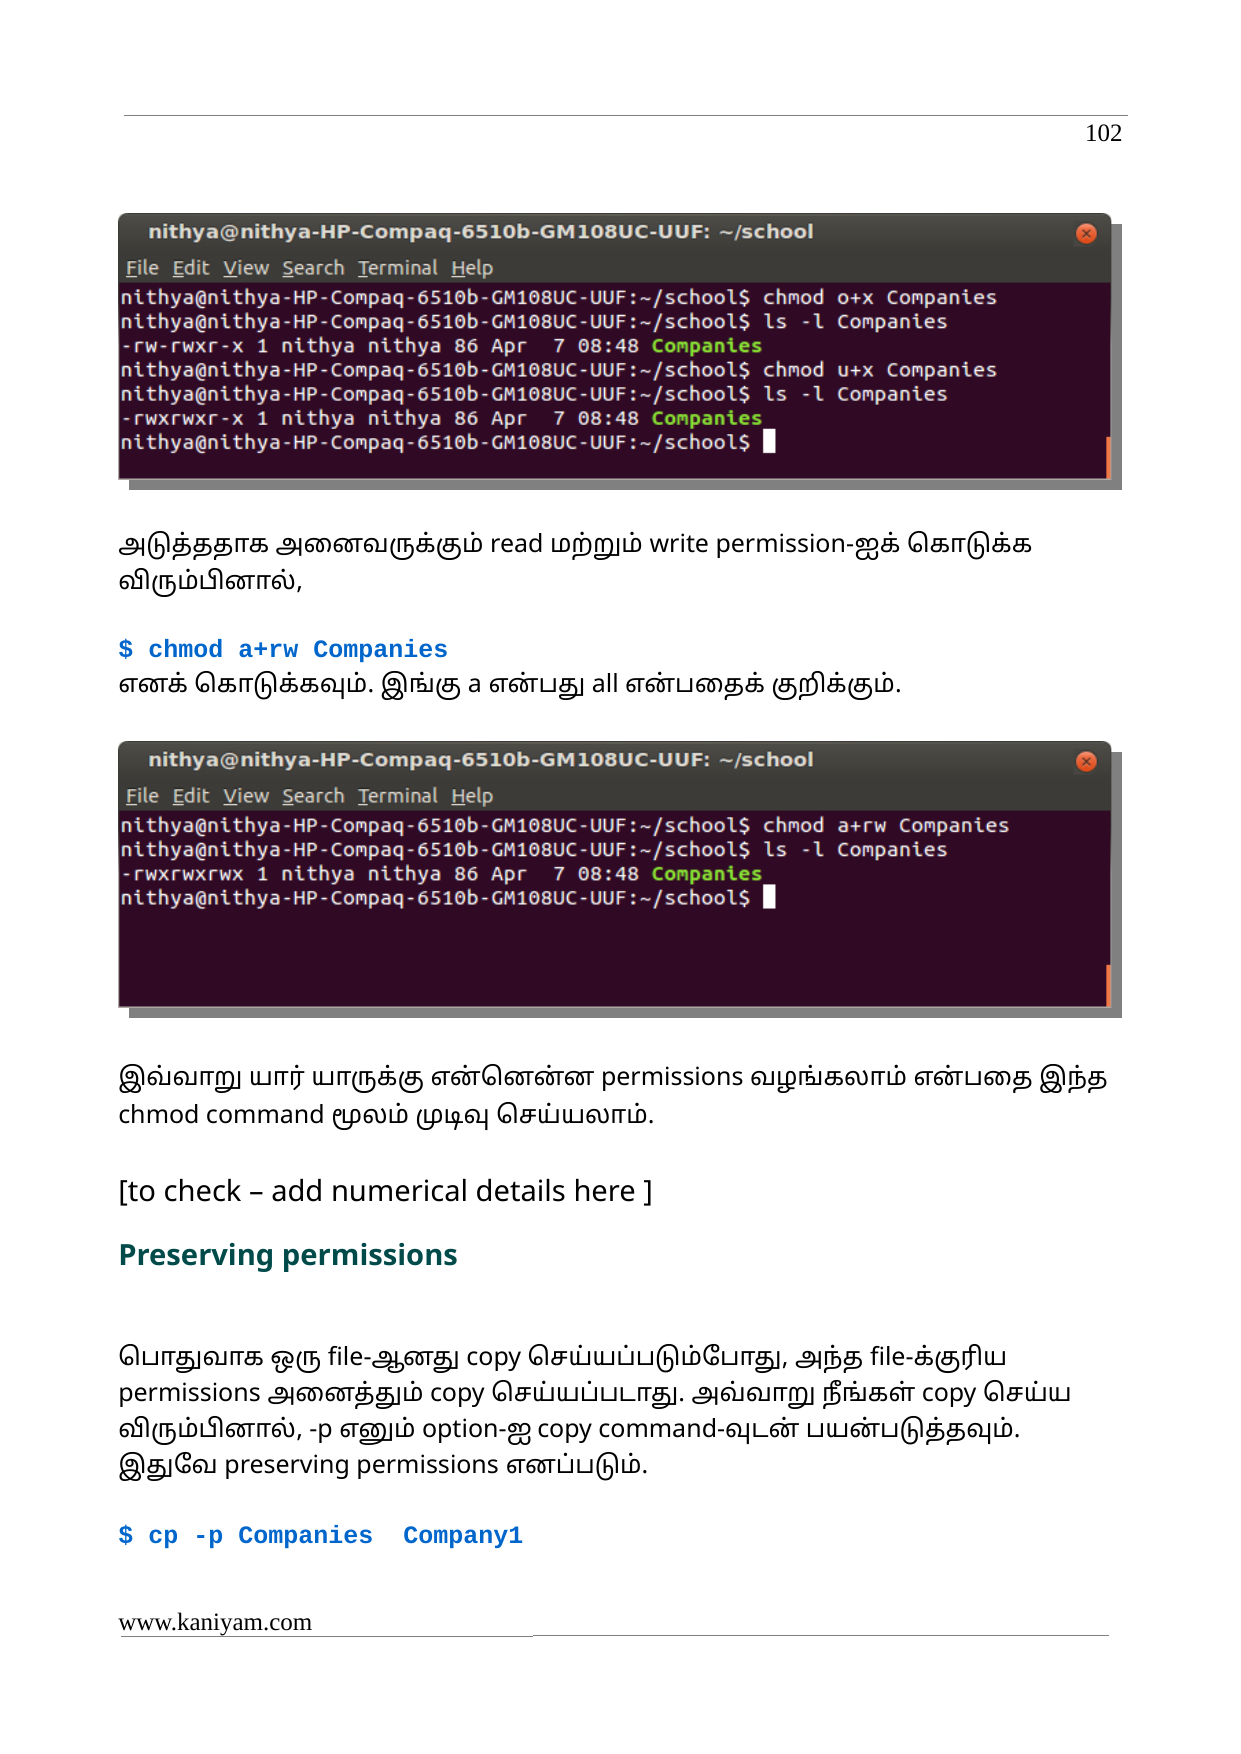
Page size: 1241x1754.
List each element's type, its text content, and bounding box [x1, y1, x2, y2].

text [to check – add numerical details here ] [118, 1170, 1122, 1210]
text அடுத்ததாக அனைவருக்கும் read மற்றும் write permission-ஐக் கொடுக்க விரும்பினால், [118, 524, 1122, 599]
picture [118, 741, 1112, 1008]
picture [118, 213, 1112, 480]
text $ chmod a+rw Companies [118, 636, 1122, 665]
subtitle Preserving permissions [118, 1235, 1122, 1274]
text $ cp -p Companies Company1 [118, 1523, 1122, 1551]
text இவ்வாறு யார் யாருக்கு என்னென்ன permissions வழங்கலாம் என்பதை இந்த chmod command மூலம் முடிவு செய்யலாம். [118, 1057, 1122, 1132]
text பொதுவாக ஒரு file-ஆனது copy செய்யப்படும்போது, அந்த file-க்குரிய permissions அனைத்தும் copy செய்யப்படாது. அவ்வாறு நீங்கள் copy செய்ய விரும்பினால், -p எனும் option-ஐcopy command-வுடன் பயன்படுத்தவும். இதுவே preserving permissions எனப்படும். [118, 1339, 1122, 1483]
text எனக் கொடுக்கவும். இங்கு a என்பது all என்பதைக் குறிக்கும். [118, 665, 1122, 702]
